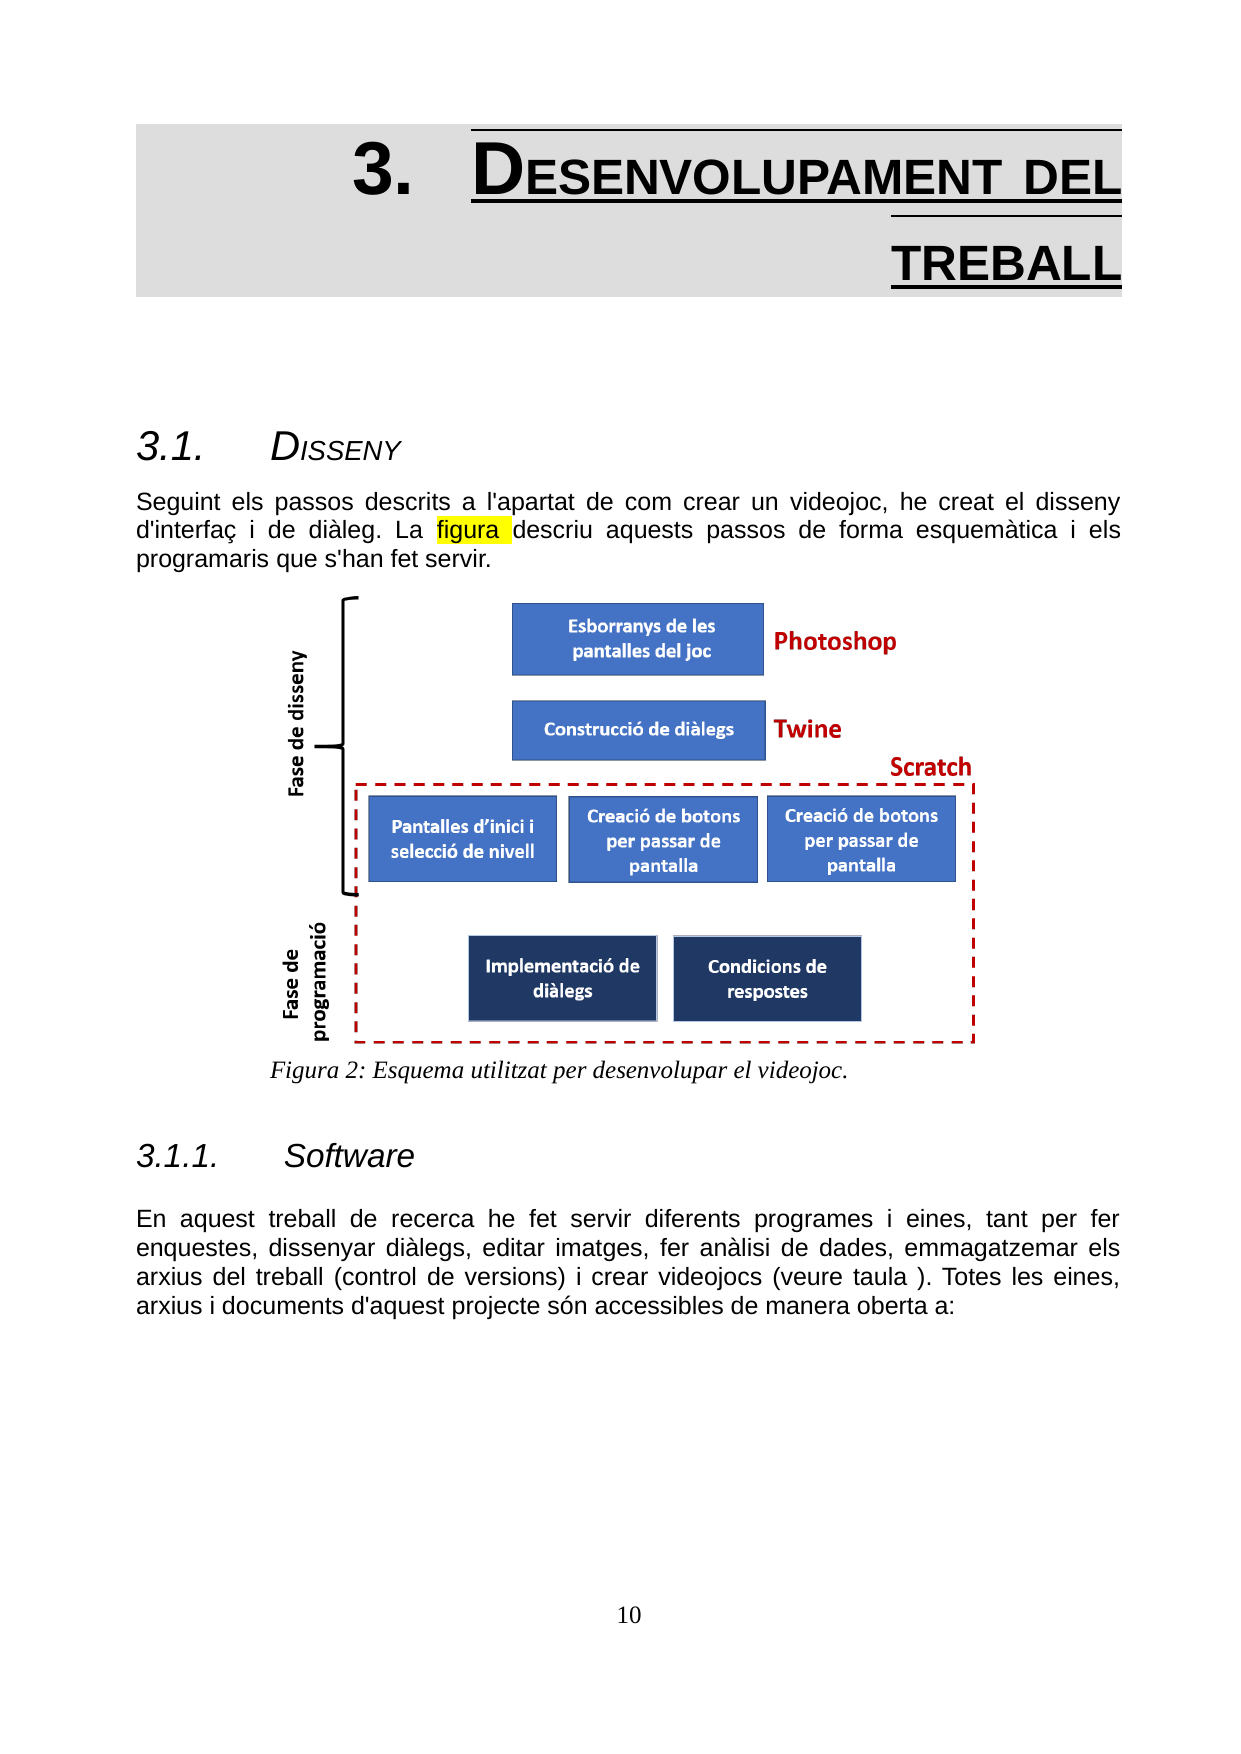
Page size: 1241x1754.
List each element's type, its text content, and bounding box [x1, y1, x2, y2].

subtitle Disseny [136, 421, 1122, 469]
text Seguint els passos descrits a l'apartat de com crear un videojoc, he creat el disseny d'interfaç i de diàleg. La figura descriu aquests passos de forma esquemàtica i els programaris que s'han fet servir. [136, 487, 1122, 573]
subtitle Software [136, 1137, 1122, 1175]
picture [269, 596, 989, 1056]
text En aquest treball de recerca he fet servir diferents programes i eines, tant per fer enquestes, dissenyar diàlegs, editar imatges, fer anàlisi de dades, emmagatzemar els arxius del treball (control de versions) i crear videojocs (veure taula ). Totes les eines, arxius i documents d'aquest projecte són accessibles de manera oberta a: [136, 1204, 1122, 1319]
text Figura 2: Esquema utilitzat per desenvolupar el videojoc. [270, 1056, 988, 1084]
subtitle Desenvolupament del treball [136, 124, 1122, 297]
